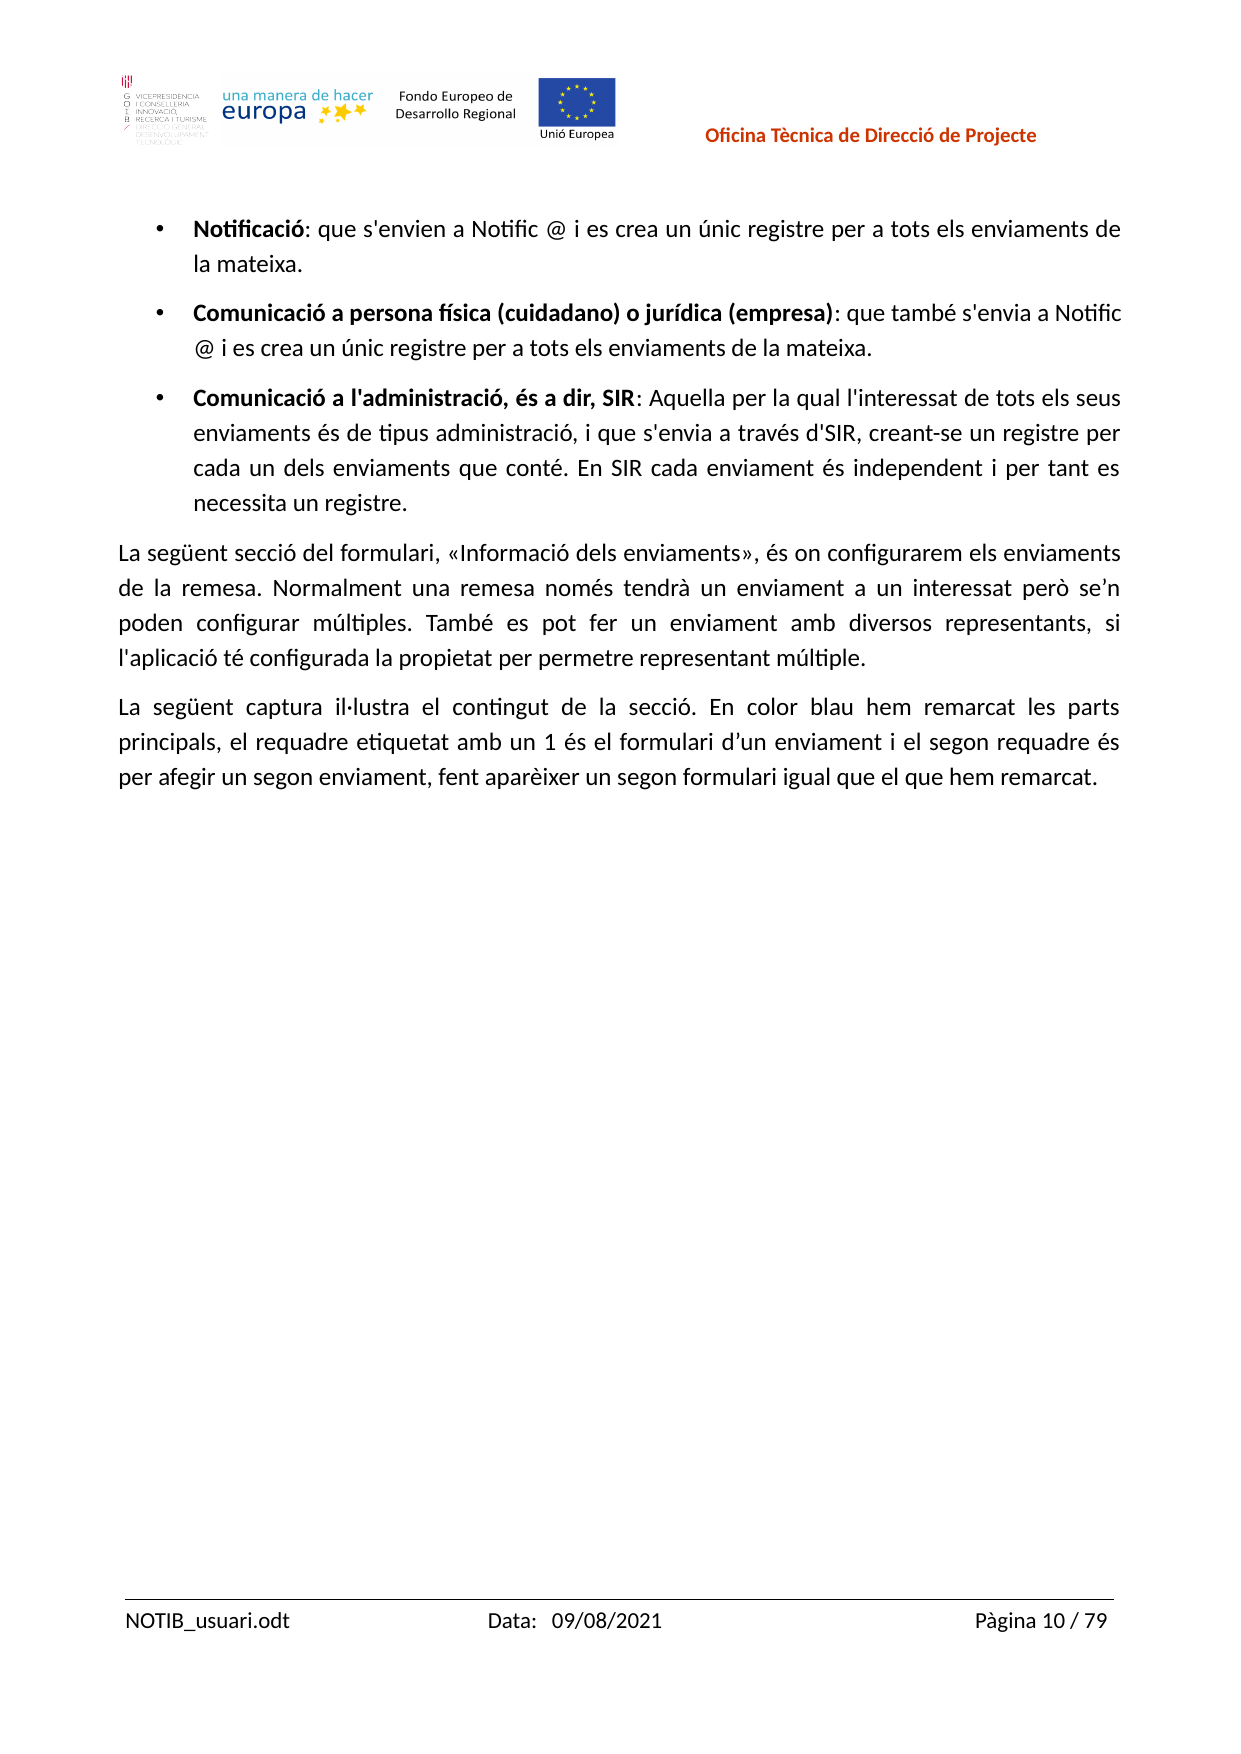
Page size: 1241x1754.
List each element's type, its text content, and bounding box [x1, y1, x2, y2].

text La següent captura il·lustra el contingut de la secció. En color blau hem remarcat les parts principals, el requadre etiquetat amb un 1 és el formulari d’un enviament i el segon requadre és per afegir un segon enviament, fent aparèixer un segon formulari igual que el que hem remarcat. [118, 691, 1122, 792]
list Notificació: que s'envien a Notific @ i es crea un únic registre per a tots els enviaments de la mateixa. [156, 213, 1122, 278]
list Comunicació a l'administració, és a dir, SIR: Aquella per la qual l'interessat de tots els seus enviaments és de tipus administració, i que s'envia a través d'SIR, creant-se un registre per cada un dels enviaments que conté. En SIR cada enviament és independent i per tant es necessita un registre. [156, 382, 1122, 518]
list Comunicació a persona física (cuidadano) o jurídica (empresa): que també s'envia a Notific @ i es crea un únic registre per a tots els enviaments de la mateixa. [156, 298, 1122, 363]
text La següent secció del formulari, «Informació dels enviaments», és on configurarem els enviaments de la remesa. Normalment una remesa només tendrà un enviament a un interessat però se’n poden configurar múltiples. També es pot fer un enviament amb diversos representants, si l'aplicació té configurada la propietat per permetre representant múltiple. [118, 537, 1122, 672]
picture [219, 73, 621, 147]
picture [118, 73, 213, 147]
